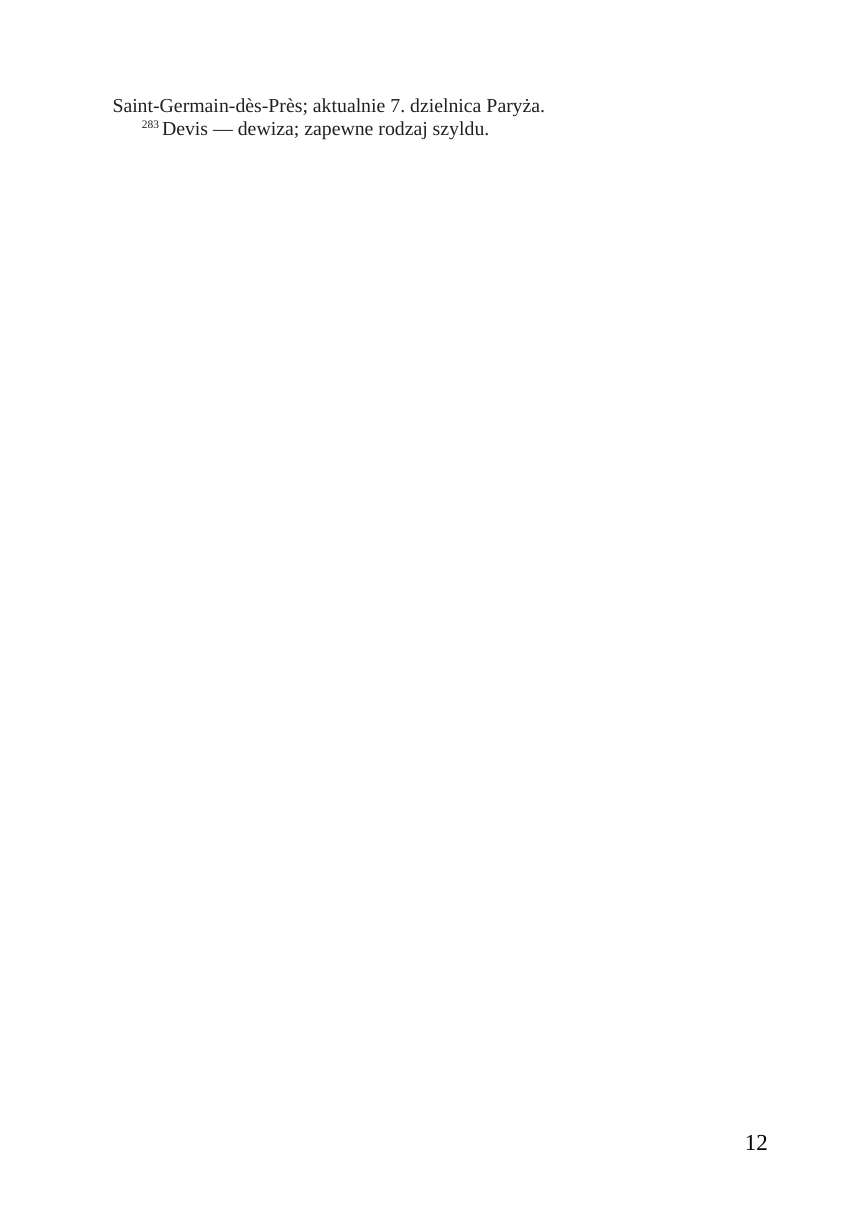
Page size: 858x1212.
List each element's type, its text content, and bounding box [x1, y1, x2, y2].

text Saint-Germain-dès-Près; aktualnie 7. dzielnica Paryża. [112, 94, 651, 117]
text 283 Devis — dewiza; zapewne rodzaj szyldu. [142, 117, 807, 140]
